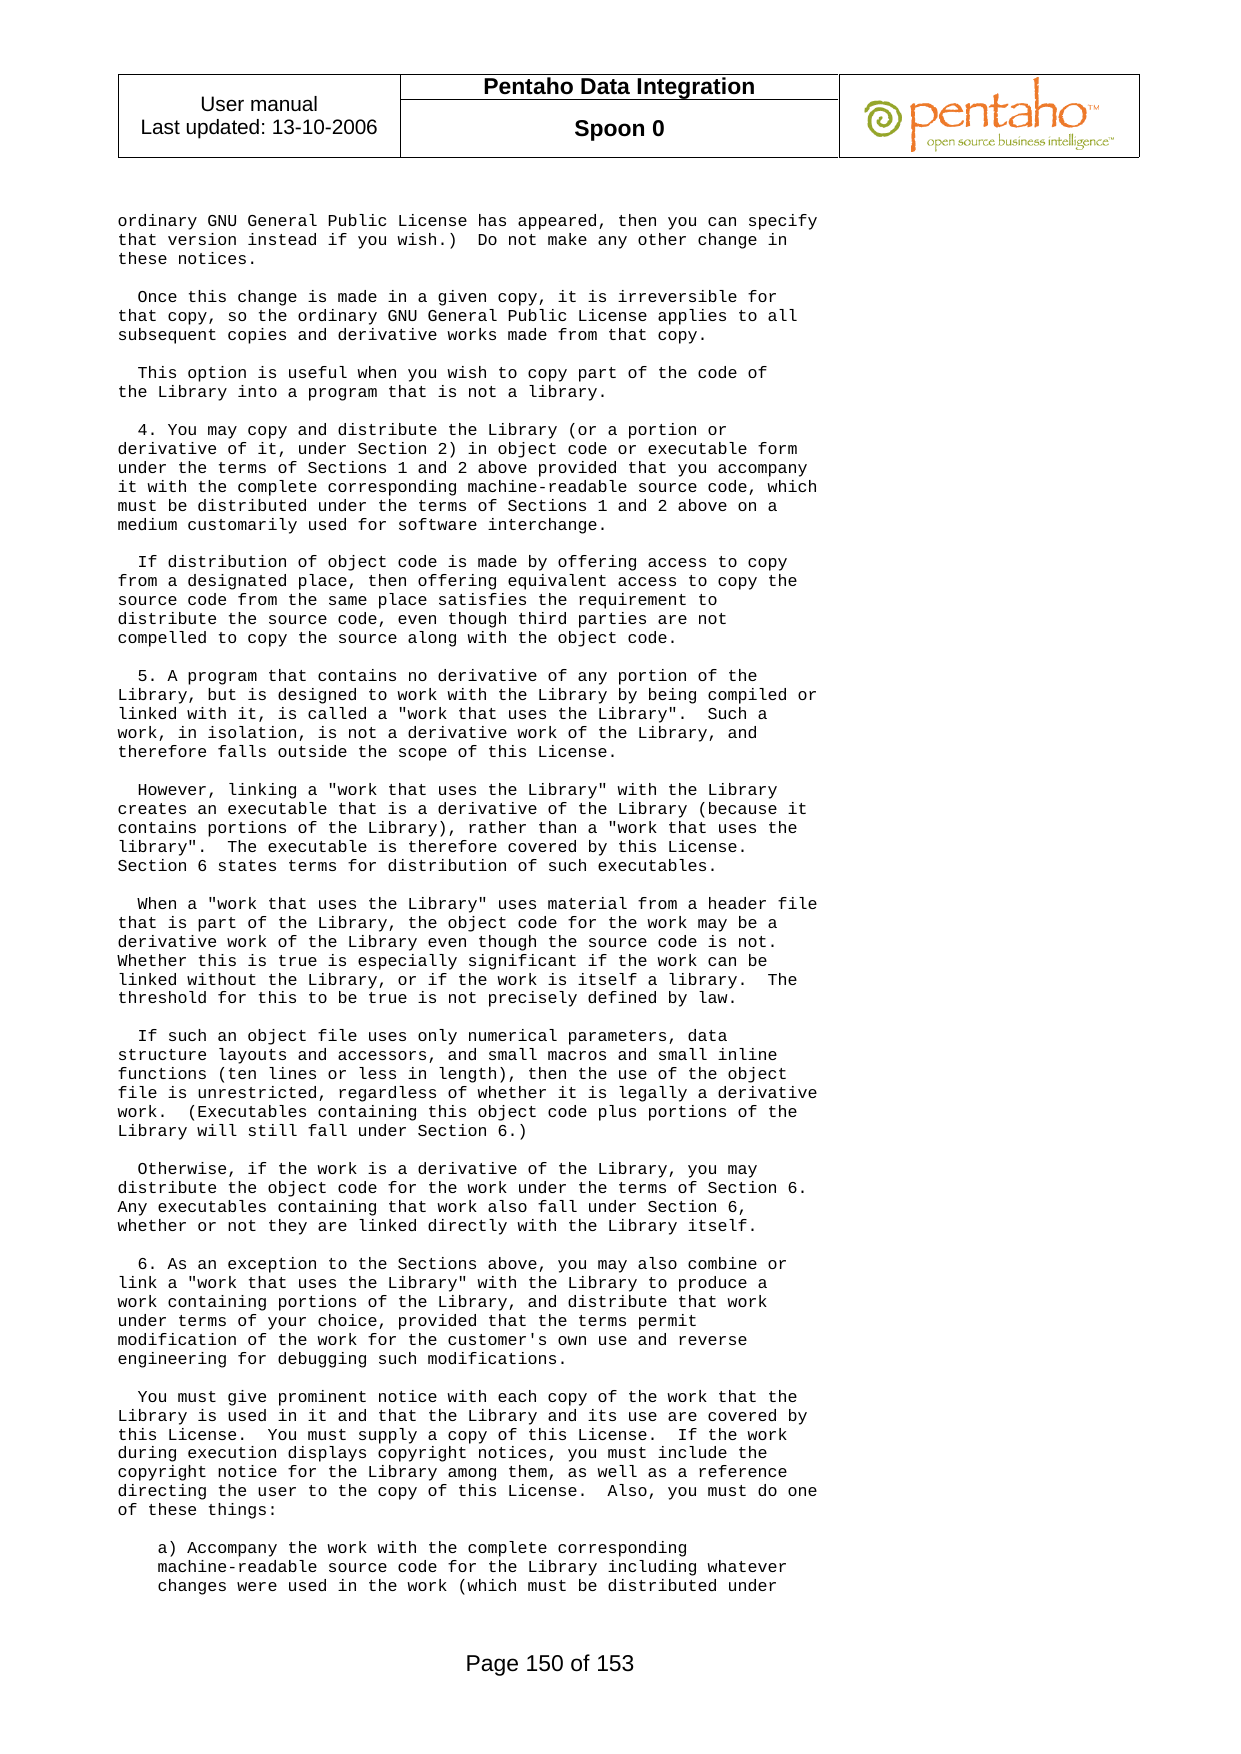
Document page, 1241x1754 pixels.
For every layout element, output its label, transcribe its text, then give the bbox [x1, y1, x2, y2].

text ordinary GNU General Public License has appeared, then you can specify that version instead if you wish.) Do not make any other change in these notices. Once this change is made in a given copy, it is irreversible for that copy, so the ordinary GNU General Public License applies to all subsequent copies and derivative works made from that copy. This option is useful when you wish to copy part of the code of the Library into a program that is not a library. 4. You may copy and distribute the Library (or a portion or derivative of it, under Section 2) in object code or executable form under the terms of Sections 1 and 2 above provided that you accompany it with the complete corresponding machine-readable source code, which must be distributed under the terms of Sections 1 and 2 above on a medium customarily used for software interchange. If distribution of object code is made by offering access to copy from a designated place, then offering equivalent access to copy the source code from the same place satisfies the requirement to distribute the source code, even though third parties are not compelled to copy the source along with the object code. 5. A program that contains no derivative of any portion of the Library, but is designed to work with the Library by being compiled or linked with it, is called a "work that uses the Library". Such a work, in isolation, is not a derivative work of the Library, and therefore falls outside the scope of this License. However, linking a "work that uses the Library" with the Library creates an executable that is a derivative of the Library (because it contains portions of the Library), rather than a "work that uses the library". The executable is therefore covered by this License. Section 6 states terms for distribution of such executables. When a "work that uses the Library" uses material from a header file that is part of the Library, the object code for the work may be a derivative work of the Library even though the source code is not. Whether this is true is especially significant if the work can be linked without the Library, or if the work is itself a library. The threshold for this to be true is not precisely defined by law. If such an object file uses only numerical parameters, data structure layouts and accessors, and small macros and small inline functions (ten lines or less in length), then the use of the object file is unrestricted, regardless of whether it is legally a derivative work. (Executables containing this object code plus portions of the Library will still fall under Section 6.) Otherwise, if the work is a derivative of the Library, you may distribute the object code for the work under the terms of Section 6. Any executables containing that work also fall under Section 6, whether or not they are linked directly with the Library itself. 6. As an exception to the Sections above, you may also combine or link a "work that uses the Library" with the Library to produce a work containing portions of the Library, and distribute that work under terms of your choice, provided that the terms permit modification of the work for the customer's own use and reverse engineering for debugging such modifications. You must give prominent notice with each copy of the work that the Library is used in it and that the Library and its use are covered by this License. You must supply a copy of this License. If the work during execution displays copyright notices, you must include the copyright notice for the Library among them, as well as a reference directing the user to the copy of this License. Also, you must do one of these things: a) Accompany the work with the complete corresponding machine-readable source code for the Library including whatever changes were used in the work (which must be distributed under [117, 213, 1137, 1597]
